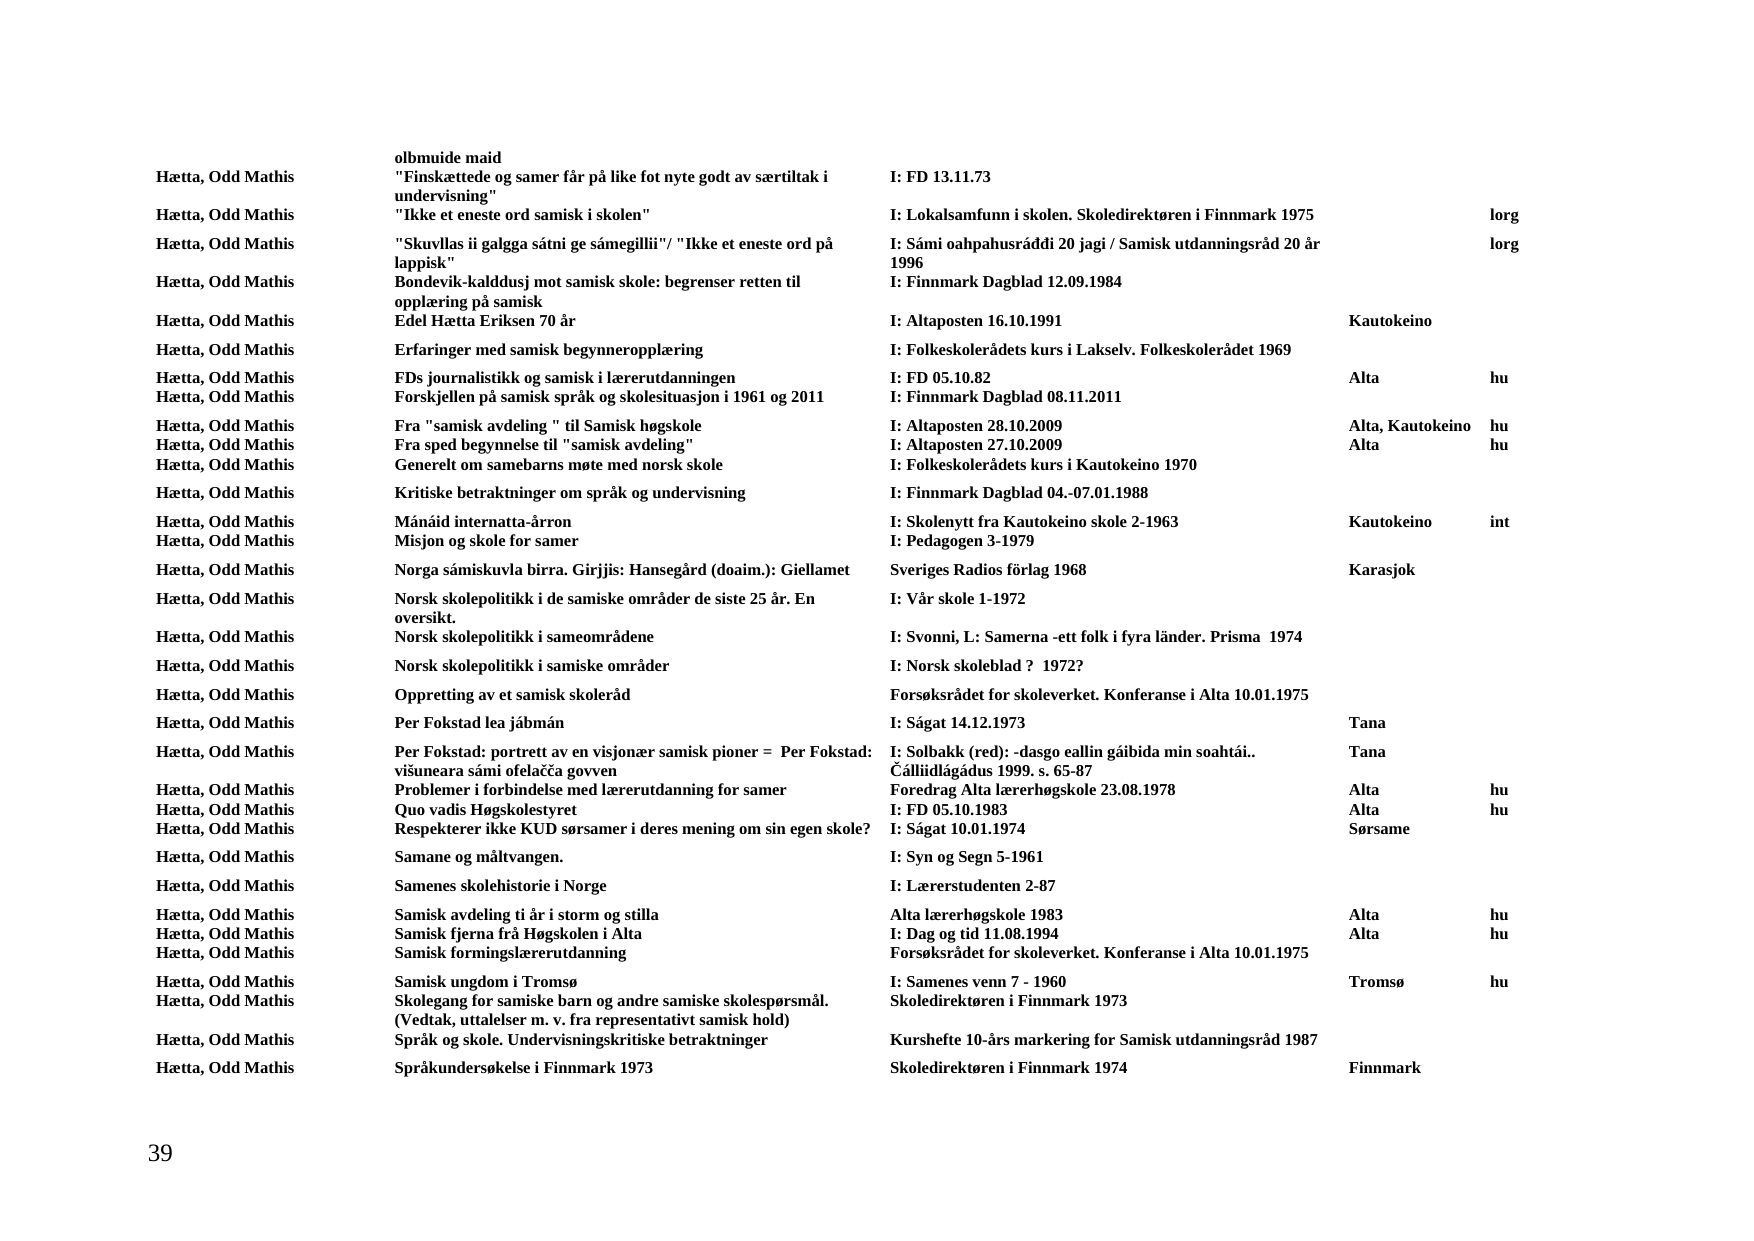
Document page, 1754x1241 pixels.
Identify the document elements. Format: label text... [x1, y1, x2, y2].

table_cell [1341, 454, 1482, 483]
table_cell [1341, 483, 1482, 512]
table_cell Tana [1341, 742, 1482, 780]
table_cell Hætta, Odd Mathis [149, 416, 387, 435]
table_cell Skolegang for samiske barn og andre samiske skolespørsmål. (Vedtak, uttalelser m. v. fra representativt samisk hold) [387, 991, 883, 1029]
table_cell I: Finnmark Dagblad 12.09.1984 [883, 272, 1341, 311]
table_cell Norsk skolepolitikk i samiske områder [387, 656, 883, 684]
table_cell Hætta, Odd Mathis [149, 339, 387, 368]
table_cell [1483, 627, 1605, 656]
table_cell Hætta, Odd Mathis [149, 531, 387, 560]
table_cell Alta [1341, 799, 1482, 818]
table_cell [1341, 847, 1482, 876]
table_cell Skoledirektøren i Finnmark 1974 [883, 1058, 1341, 1087]
table_cell I: Solbakk (red): -dasgo eallin gáibida min soahtái.. Čálliidlágádus 1999. s. 65-87 [883, 742, 1341, 780]
table_cell Hætta, Odd Mathis [149, 435, 387, 454]
table_cell [1483, 1029, 1605, 1058]
table_cell Kurshefte 10-års markering for Samisk utdanningsråd 1987 [883, 1029, 1341, 1058]
table_cell Hætta, Odd Mathis [149, 234, 387, 272]
table_cell I: Lokalsamfunn i skolen. Skoledirektøren i Finnmark 1975 [883, 205, 1341, 234]
table_cell Karasjok [1341, 560, 1482, 588]
table_cell Hætta, Odd Mathis [149, 272, 387, 311]
table_cell Hætta, Odd Mathis [149, 311, 387, 339]
table_cell I: FD 05.10.82 [883, 368, 1341, 387]
table_cell [1483, 311, 1605, 339]
table_cell hu [1483, 972, 1605, 991]
table_cell Hætta, Odd Mathis [149, 924, 387, 943]
table_cell Hætta, Odd Mathis [149, 780, 387, 799]
table_cell [1341, 1029, 1482, 1058]
table_cell I: Ságat 10.01.1974 [883, 819, 1341, 847]
table_cell FDs journalistikk og samisk i lærerutdanningen [387, 368, 883, 387]
table_cell I: Altaposten 27.10.2009 [883, 435, 1341, 454]
table_cell [1483, 387, 1605, 416]
table_cell Hætta, Odd Mathis [149, 684, 387, 713]
table_cell I: Skolenytt fra Kautokeino skole 2-1963 [883, 512, 1341, 531]
table_cell Hætta, Odd Mathis [149, 799, 387, 818]
table_cell Hætta, Odd Mathis [149, 656, 387, 684]
table_cell Hætta, Odd Mathis [149, 847, 387, 876]
table_cell hu [1483, 780, 1605, 799]
table_cell Hætta, Odd Mathis [149, 905, 387, 924]
table_cell Bondevik-kalddusj mot samisk skole: begrenser retten til opplæring på samisk [387, 272, 883, 311]
table_cell I: Folkeskolerådets kurs i Lakselv. Folkeskolerådet 1969 [883, 339, 1341, 368]
table_cell hu [1483, 799, 1605, 818]
table_cell Tana [1341, 713, 1482, 742]
table_cell Alta [1341, 924, 1482, 943]
table_cell olbmuide maid [387, 148, 883, 167]
table_cell Hætta, Odd Mathis [149, 454, 387, 483]
table_cell [1483, 847, 1605, 876]
table_cell Mánáid internatta-årron [387, 512, 883, 531]
table_cell I: Finnmark Dagblad 08.11.2011 [883, 387, 1341, 416]
table_cell Sveriges Radios förlag 1968 [883, 560, 1341, 588]
table_cell [1483, 531, 1605, 560]
table_cell hu [1483, 368, 1605, 387]
table_cell [1483, 684, 1605, 713]
table_cell Alta [1341, 368, 1482, 387]
table_cell "Skuvllas ii galgga sátni ge sámegillii"/ "Ikke et eneste ord på lappisk" [387, 234, 883, 272]
table_cell Hætta, Odd Mathis [149, 972, 387, 991]
table_cell I: Lærerstudenten 2-87 [883, 876, 1341, 905]
table_cell Generelt om samebarns møte med norsk skole [387, 454, 883, 483]
table_cell Alta, Kautokeino [1341, 416, 1482, 435]
table_cell hu [1483, 905, 1605, 924]
table_cell Språk og skole. Undervisningskritiske betraktninger [387, 1029, 883, 1058]
table_cell [1483, 560, 1605, 588]
table_cell Hætta, Odd Mathis [149, 560, 387, 588]
table_cell Hætta, Odd Mathis [149, 943, 387, 972]
table_cell [1483, 454, 1605, 483]
table_cell I: Dag og tid 11.08.1994 [883, 924, 1341, 943]
table_cell [1483, 713, 1605, 742]
table_cell [1341, 148, 1482, 167]
table_cell Hætta, Odd Mathis [149, 627, 387, 656]
table_cell Hætta, Odd Mathis [149, 713, 387, 742]
table_cell Hætta, Odd Mathis [149, 1029, 387, 1058]
table_cell [1341, 339, 1482, 368]
table_cell Edel Hætta Eriksen 70 år [387, 311, 883, 339]
table_cell I: Sámi oahpahusráđđi 20 jagi / Samisk utdanningsråd 20 år 1996 [883, 234, 1341, 272]
table_cell Språkundersøkelse i Finnmark 1973 [387, 1058, 883, 1087]
table_cell Alta [1341, 435, 1482, 454]
table_cell Hætta, Odd Mathis [149, 387, 387, 416]
table_cell "Ikke et eneste ord samisk i skolen" [387, 205, 883, 234]
table_cell Hætta, Odd Mathis [149, 483, 387, 512]
table_cell I: FD 05.10.1983 [883, 799, 1341, 818]
table_cell [1341, 205, 1482, 234]
table_cell [1483, 1058, 1605, 1087]
table_cell [883, 148, 1341, 167]
table_cell [1341, 234, 1482, 272]
table_cell Fra sped begynnelse til "samisk avdeling" [387, 435, 883, 454]
table_cell Alta lærerhøgskole 1983 [883, 905, 1341, 924]
table_cell [1483, 167, 1605, 205]
table_cell Samisk ungdom i Tromsø [387, 972, 883, 991]
table_cell [1483, 148, 1605, 167]
table_cell Hætta, Odd Mathis [149, 742, 387, 780]
table_cell Hætta, Odd Mathis [149, 368, 387, 387]
table_cell I: Altaposten 16.10.1991 [883, 311, 1341, 339]
table_cell Samane og måltvangen. [387, 847, 883, 876]
table_cell hu [1483, 924, 1605, 943]
table_cell Norga sámiskuvla birra. Girjjis: Hansegård (doaim.): Giellamet [387, 560, 883, 588]
table_cell [1341, 627, 1482, 656]
table_cell Kautokeino [1341, 311, 1482, 339]
table_cell Erfaringer med samisk begynneropplæring [387, 339, 883, 368]
table_cell Hætta, Odd Mathis [149, 205, 387, 234]
table_cell Samisk formingslærerutdanning [387, 943, 883, 972]
table_cell [1341, 656, 1482, 684]
table_cell lorg [1483, 205, 1605, 234]
table_cell "Finskættede og samer får på like fot nyte godt av særtiltak i undervisning" [387, 167, 883, 205]
table_cell I: Samenes venn 7 - 1960 [883, 972, 1341, 991]
table_cell I: Pedagogen 3-1979 [883, 531, 1341, 560]
table_cell Finnmark [1341, 1058, 1482, 1087]
table_cell Forsøksrådet for skoleverket. Konferanse i Alta 10.01.1975 [883, 943, 1341, 972]
table_cell [1341, 531, 1482, 560]
table_cell I: Vår skole 1-1972 [883, 589, 1341, 627]
table_cell Norsk skolepolitikk i sameområdene [387, 627, 883, 656]
table_cell Fra "samisk avdeling " til Samisk høgskole [387, 416, 883, 435]
table_cell I: Altaposten 28.10.2009 [883, 416, 1341, 435]
table_cell Hætta, Odd Mathis [149, 1058, 387, 1087]
table_cell [1483, 742, 1605, 780]
table_cell lorg [1483, 234, 1605, 272]
table_cell Alta [1341, 905, 1482, 924]
table_cell int [1483, 512, 1605, 531]
table_cell [1341, 589, 1482, 627]
table_cell Hætta, Odd Mathis [149, 167, 387, 205]
table_cell [1483, 991, 1605, 1029]
table_cell [1341, 991, 1482, 1029]
table_cell Alta [1341, 780, 1482, 799]
table_cell Foredrag Alta lærerhøgskole 23.08.1978 [883, 780, 1341, 799]
table_cell I: Svonni, L: Samerna -ett folk i fyra länder. Prisma 1974 [883, 627, 1341, 656]
table_cell I: Finnmark Dagblad 04.-07.01.1988 [883, 483, 1341, 512]
table_cell I: Folkeskolerådets kurs i Kautokeino 1970 [883, 454, 1341, 483]
table_cell [1341, 167, 1482, 205]
table_cell Samisk fjerna frå Høgskolen i Alta [387, 924, 883, 943]
table_cell [1341, 684, 1482, 713]
table_cell Hætta, Odd Mathis [149, 819, 387, 847]
table_cell [1341, 876, 1482, 905]
table_cell Samisk avdeling ti år i storm og stilla [387, 905, 883, 924]
table_cell Hætta, Odd Mathis [149, 991, 387, 1029]
table_cell Forsøksrådet for skoleverket. Konferanse i Alta 10.01.1975 [883, 684, 1341, 713]
table_cell Kritiske betraktninger om språk og undervisning [387, 483, 883, 512]
table_cell [1483, 656, 1605, 684]
table_cell [1483, 483, 1605, 512]
table_cell [1483, 819, 1605, 847]
table_cell I: Norsk skoleblad ? 1972? [883, 656, 1341, 684]
table_cell Oppretting av et samisk skoleråd [387, 684, 883, 713]
table_cell I: FD 13.11.73 [883, 167, 1341, 205]
table_cell [1483, 876, 1605, 905]
table_cell Misjon og skole for samer [387, 531, 883, 560]
table_cell Problemer i forbindelse med lærerutdanning for samer [387, 780, 883, 799]
table_cell Per Fokstad: portrett av en visjonær samisk pioner = Per Fokstad: višuneara sámi ofelačča govven [387, 742, 883, 780]
table_cell Kautokeino [1341, 512, 1482, 531]
table_cell Hætta, Odd Mathis [149, 876, 387, 905]
table_cell [1483, 943, 1605, 972]
table_cell Samenes skolehistorie i Norge [387, 876, 883, 905]
table_cell I: Ságat 14.12.1973 [883, 713, 1341, 742]
table_cell [1483, 589, 1605, 627]
table_cell Per Fokstad lea jábmán [387, 713, 883, 742]
table_cell Skoledirektøren i Finnmark 1973 [883, 991, 1341, 1029]
table_cell hu [1483, 435, 1605, 454]
table_cell Respekterer ikke KUD sørsamer i deres mening om sin egen skole? [387, 819, 883, 847]
table_cell [149, 148, 387, 167]
table_cell Quo vadis Høgskolestyret [387, 799, 883, 818]
table_cell Forskjellen på samisk språk og skolesituasjon i 1961 og 2011 [387, 387, 883, 416]
table_cell [1483, 272, 1605, 311]
table_cell I: Syn og Segn 5-1961 [883, 847, 1341, 876]
table_cell Hætta, Odd Mathis [149, 512, 387, 531]
table_cell Norsk skolepolitikk i de samiske områder de siste 25 år. En oversikt. [387, 589, 883, 627]
table_cell Tromsø [1341, 972, 1482, 991]
table_cell [1341, 943, 1482, 972]
table_cell Sørsame [1341, 819, 1482, 847]
table_cell hu [1483, 416, 1605, 435]
table_cell Hætta, Odd Mathis [149, 589, 387, 627]
table_cell [1341, 387, 1482, 416]
table_cell [1341, 272, 1482, 311]
table_cell [1483, 339, 1605, 368]
